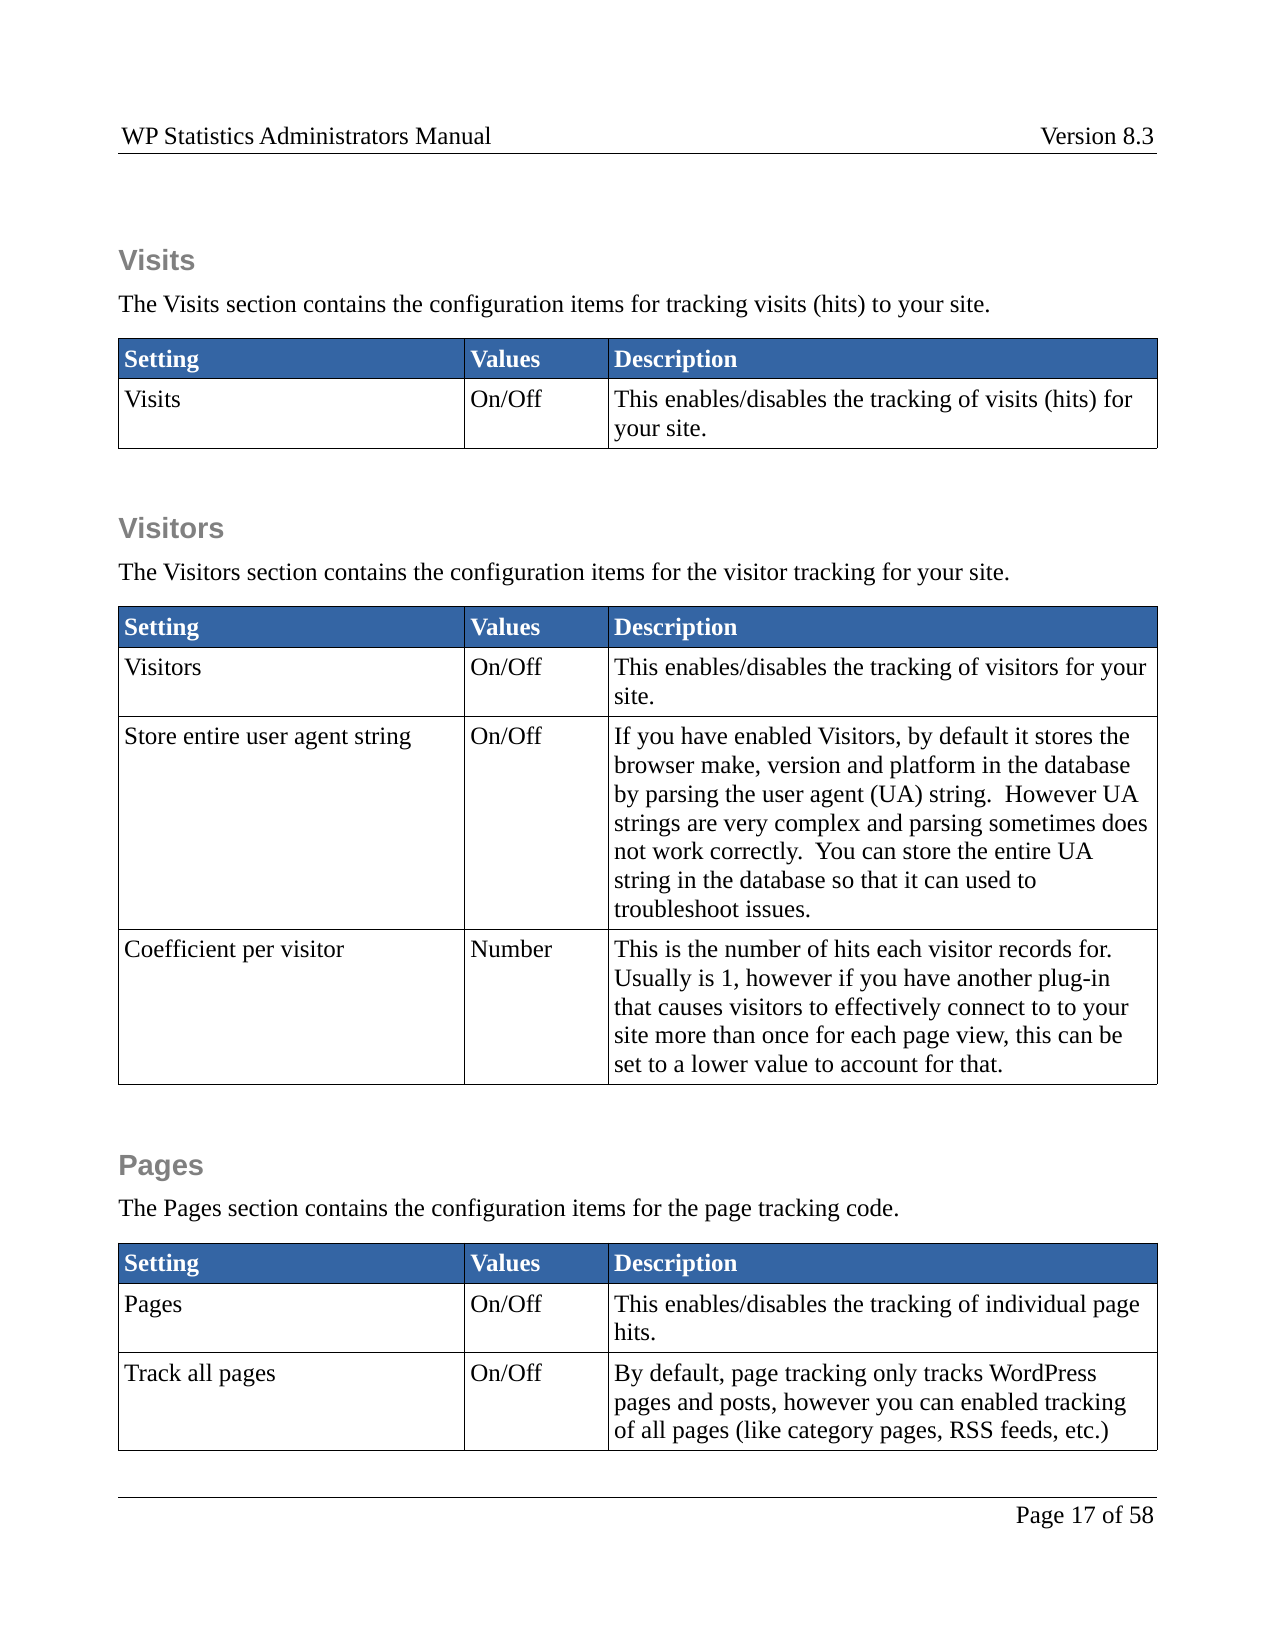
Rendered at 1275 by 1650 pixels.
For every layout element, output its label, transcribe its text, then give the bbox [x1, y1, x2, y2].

table_cell On/Off [465, 1284, 608, 1352]
table_header Description [609, 339, 1157, 378]
table_header Setting [119, 1244, 464, 1283]
subtitle Pages [118, 1147, 1157, 1181]
table_cell This enables/disables the tracking of individual page hits. [609, 1284, 1157, 1352]
text The Visitors section contains the configuration items for the visitor tracking for your site. [118, 557, 1157, 586]
table_cell Visitors [119, 648, 464, 716]
table_cell Store entire user agent string [119, 717, 464, 928]
table_header Description [609, 1244, 1157, 1283]
table_cell This enables/disables the tracking of visitors for your site. [609, 648, 1157, 716]
table_cell Number [465, 930, 608, 1084]
table_header Values [465, 1244, 608, 1283]
table_cell On/Off [465, 648, 608, 716]
table_cell Track all pages [119, 1353, 464, 1450]
table_cell This enables/disables the tracking of visits (hits) for your site. [609, 379, 1157, 447]
table_cell If you have enabled Visitors, by default it stores the browser make, version and platform in the database by parsing the user agent (UA) string. However UA strings are very complex and parsing sometimes does not work correctly. You can store the entire UA string in the database so that it can used to troubleshoot issues. [609, 717, 1157, 928]
table_cell Visits [119, 379, 464, 447]
table_cell On/Off [465, 717, 608, 928]
table_cell By default, page tracking only tracks WordPress pages and posts, however you can enabled tracking of all pages (like category pages, RSS feeds, etc.) [609, 1353, 1157, 1450]
table_cell Coefficient per visitor [119, 930, 464, 1084]
table_cell On/Off [465, 1353, 608, 1450]
subtitle Visits [118, 243, 1157, 276]
table_header Setting [119, 607, 464, 647]
subtitle Visitors [118, 511, 1157, 545]
table_header Description [609, 607, 1157, 647]
table_cell This is the number of hits each visitor records for. Usually is 1, however if you have another plug-in that causes visitors to effectively connect to to your site more than once for each page view, this can be set to a lower value to account for that. [609, 930, 1157, 1084]
table_cell Pages [119, 1284, 464, 1352]
table_header Values [465, 607, 608, 647]
table_header Values [465, 339, 608, 378]
table_header Setting [119, 339, 464, 378]
table_cell On/Off [465, 379, 608, 447]
text The Visits section contains the configuration items for tracking visits (hits) to your site. [118, 289, 1157, 318]
text The Pages section contains the configuration items for the page tracking code. [118, 1193, 1157, 1222]
